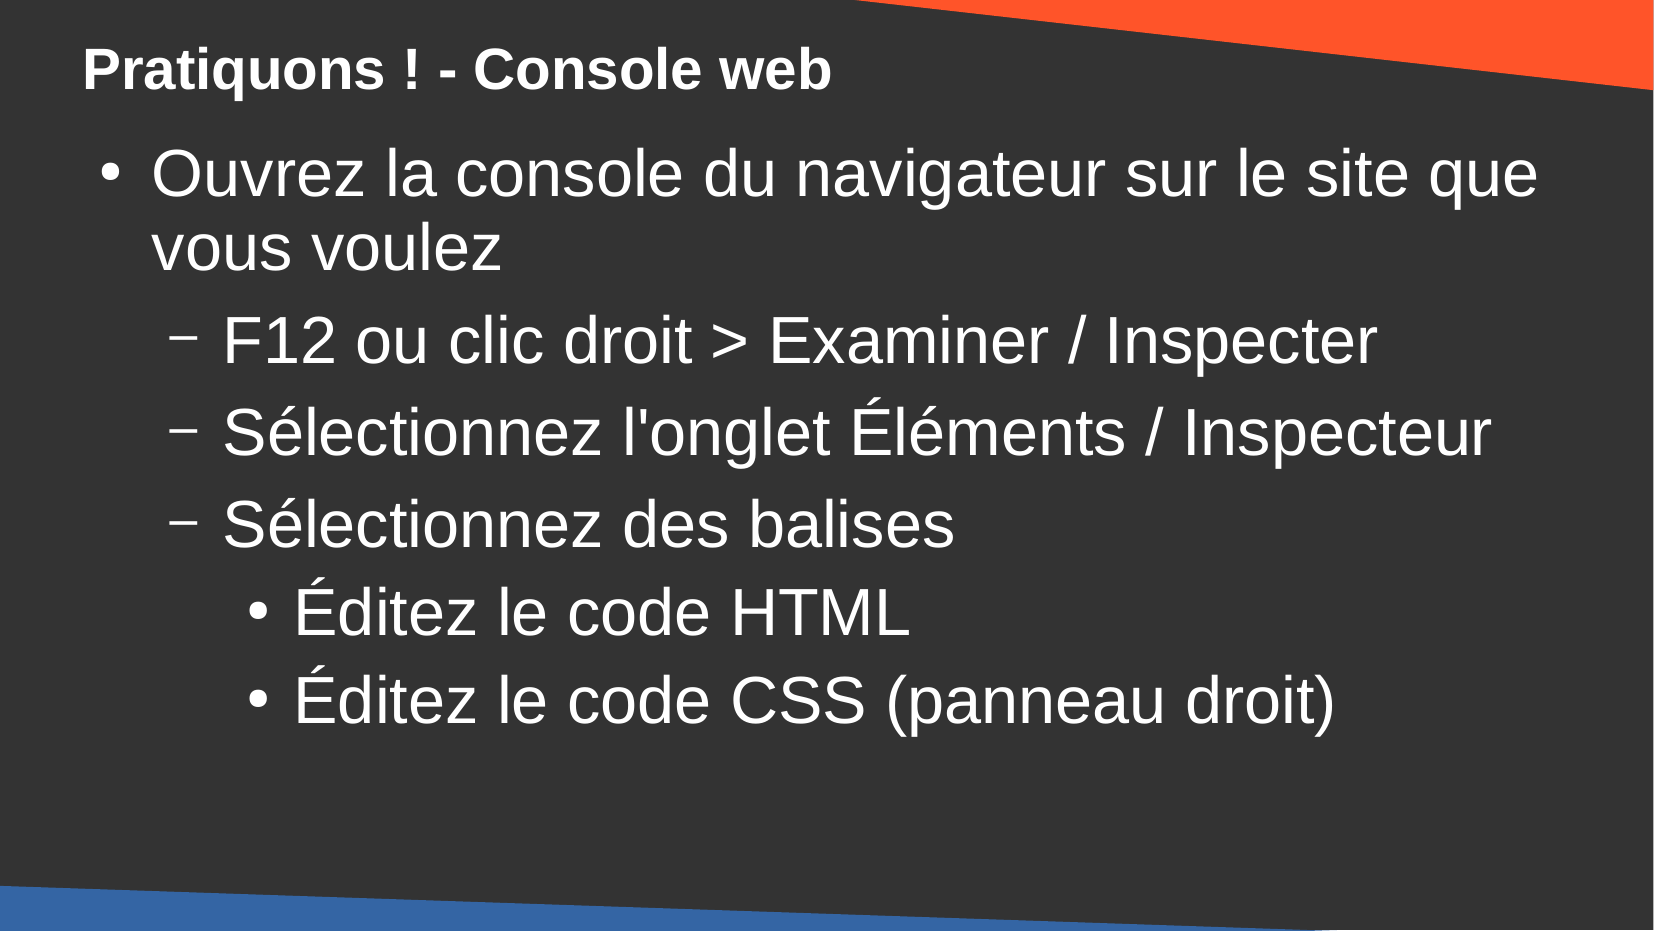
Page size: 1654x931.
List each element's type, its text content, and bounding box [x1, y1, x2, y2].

list Ouvrez la console du navigateur sur le site que vous voulez F12 ou clic droit > Examiner / Inspecter Sélectionnez l'onglet Éléments / Inspecteur Sélectionnez des balises Éditez le code HTML Éditez le code CSS (panneau droit) [80, 135, 1620, 827]
text_box [0, 885, 1337, 931]
title Pratiquons ! - Console web [82, 37, 1571, 114]
text_box [854, 0, 1654, 91]
